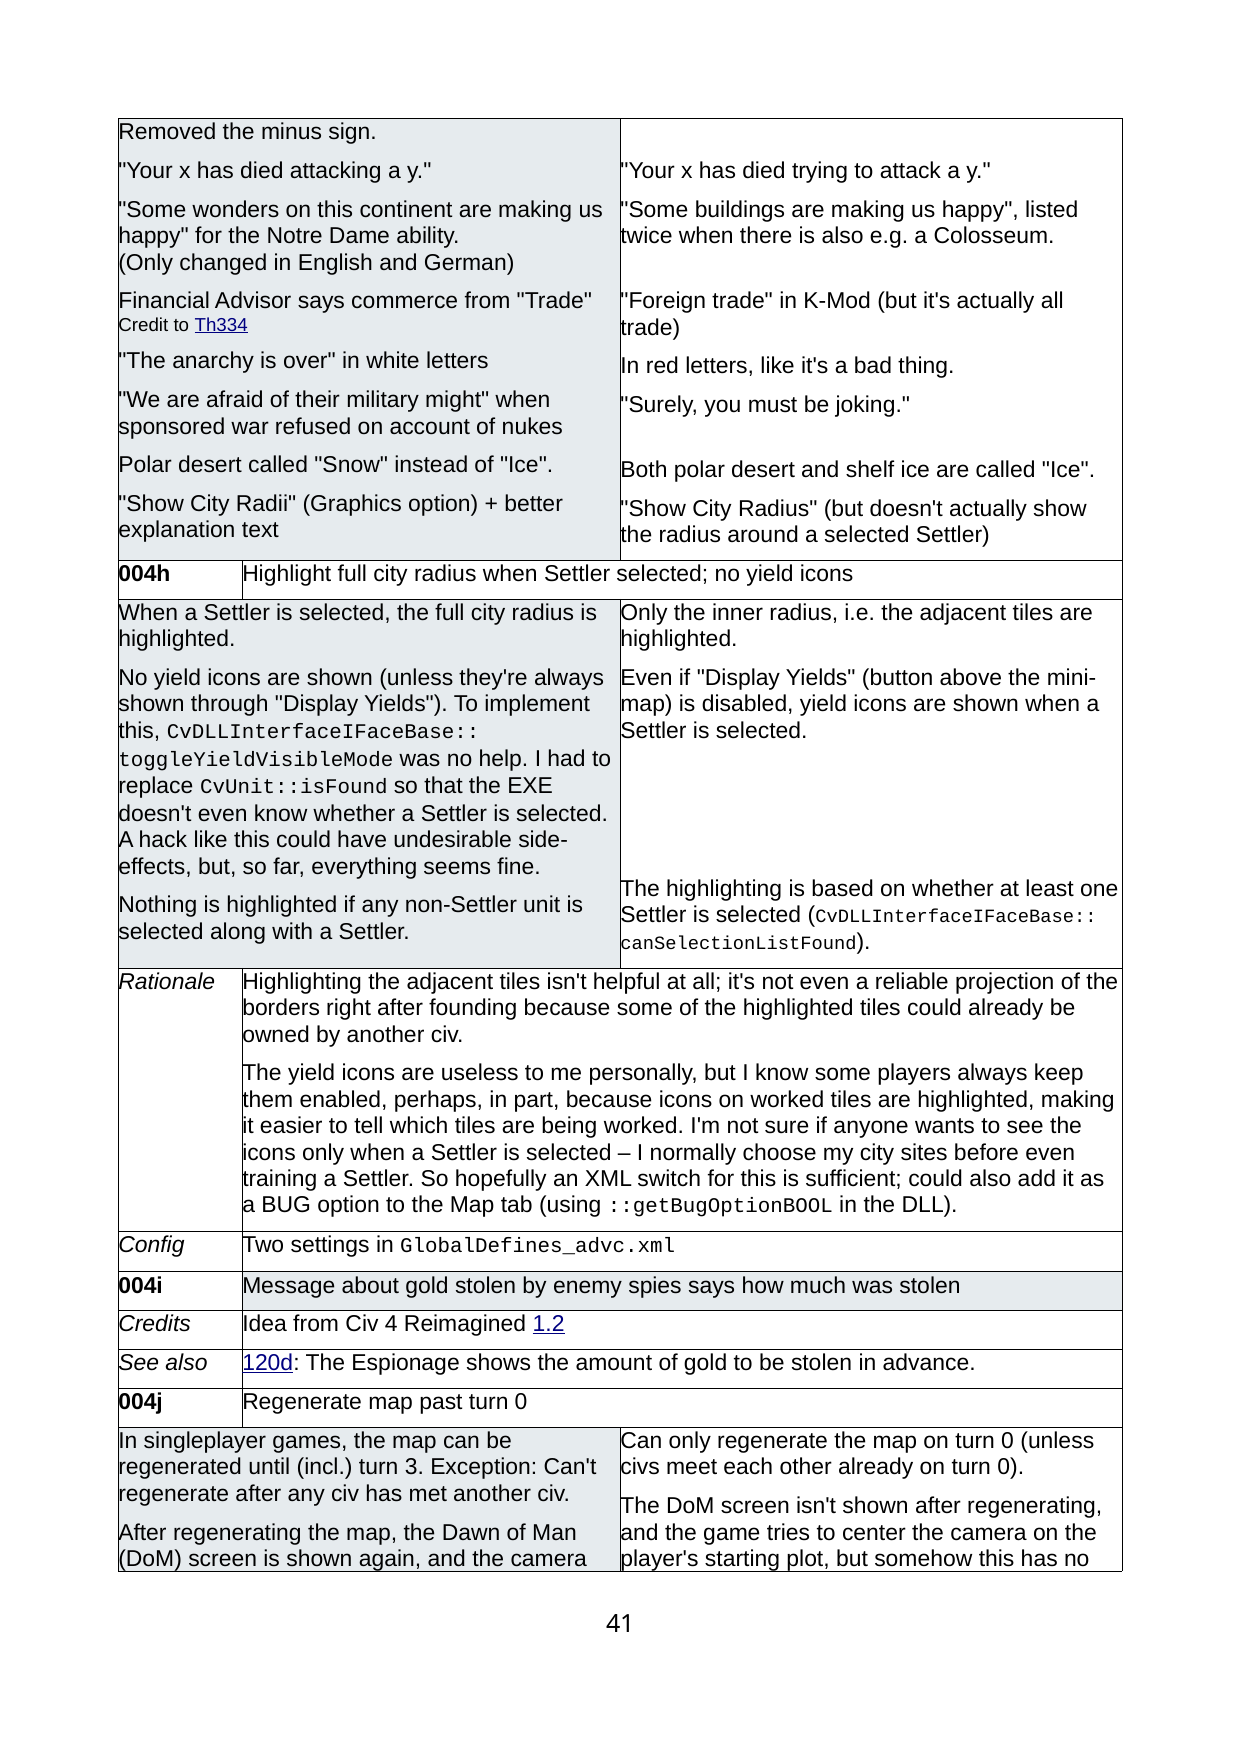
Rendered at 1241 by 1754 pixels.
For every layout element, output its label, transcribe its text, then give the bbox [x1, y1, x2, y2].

table_cell Only the inner radius, i.e. the adjacent tiles are highlighted. Even if "Display Yields" (button above the mini-map) is disabled, yield icons are shown when a Settler is selected. The highlighting is based on whether at least one Settler is selected (CvDLLInterfaceIFaceBase:: canSelectionListFound). [621, 600, 1122, 968]
table_cell Regenerate map past turn 0 [243, 1389, 1122, 1427]
table_cell "Your x has died trying to attack a y." "Some buildings are making us happy", listed twice when there is also e.g. a Colosseum. "Foreign trade" in K-Mod (but it's actually all trade) In red letters, like it's a bad thing. "Surely, you must be joking." Both polar desert and shelf ice are called "Ice". "Show City Radius" (but doesn't actually show the radius around a selected Settler) [621, 119, 1122, 560]
table_cell Message about gold stolen by enemy spies says how much was stolen [243, 1272, 1122, 1310]
table_cell 004h [119, 561, 242, 599]
table_cell 120d: The Espionage shows the amount of gold to be stolen in advance. [243, 1350, 1122, 1388]
table_cell See also [119, 1350, 242, 1388]
table_cell When a Settler is selected, the full city radius is highlighted. No yield icons are shown (unless they're always shown through "Display Yields"). To implement this, CvDLLInterfaceIFaceBase:: toggleYieldVisibleMode was no help. I had to replace CvUnit::isFound so that the EXE doesn't even know whether a Settler is selected. A hack like this could have undesirable side-effects, but, so far, everything seems fine. Nothing is highlighted if any non-Settler unit is selected along with a Settler. [119, 600, 620, 968]
table_cell 004j [119, 1389, 242, 1427]
table_cell Rationale [119, 969, 242, 1231]
table_cell 004i [119, 1272, 242, 1310]
table_cell Removed the minus sign. "Your x has died attacking a y." "Some wonders on this continent are making us happy" for the Notre Dame ability. (Only changed in English and German) Financial Advisor says commerce from "Trade" Credit to Th334 "The anarchy is over" in white letters "We are afraid of their military might" when sponsored war refused on account of nukes Polar desert called "Snow" instead of "Ice". "Show City Radii" (Graphics option) + better explanation text [119, 119, 620, 560]
table_cell Highlighting the adjacent tiles isn't helpful at all; it's not even a reliable projection of the borders right after founding because some of the highlighted tiles could already be owned by another civ. The yield icons are useless to me personally, but I know some players always keep them enabled, perhaps, in part, because icons on worked tiles are highlighted, making it easier to tell which tiles are being worked. I'm not sure if anyone wants to see the icons only when a Settler is selected – I normally choose my city sites before even training a Settler. So hopefully an XML switch for this is sufficient; could also add it as a BUG option to the Map tab (using ::getBugOptionBOOL in the DLL). [243, 969, 1122, 1231]
table_cell Can only regenerate the map on turn 0 (unless civs meet each other already on turn 0). The DoM screen isn't shown after regenerating, and the game tries to center the camera on the player's starting plot, but somehow this has no [621, 1428, 1122, 1571]
table_cell Highlight full city radius when Settler selected; no yield icons [243, 561, 1122, 599]
table_cell Idea from Civ 4 Reimagined 1.2 [243, 1311, 1122, 1349]
table_cell In singleplayer games, the map can be regenerated until (incl.) turn 3. Exception: Can't regenerate after any civ has met another civ. After regenerating the map, the Dawn of Man (DoM) screen is shown again, and the camera [119, 1428, 620, 1571]
table_cell Two settings in GlobalDefines_advc.xml [243, 1232, 1122, 1271]
table_cell Config [119, 1232, 242, 1271]
table_cell Credits [119, 1311, 242, 1349]
